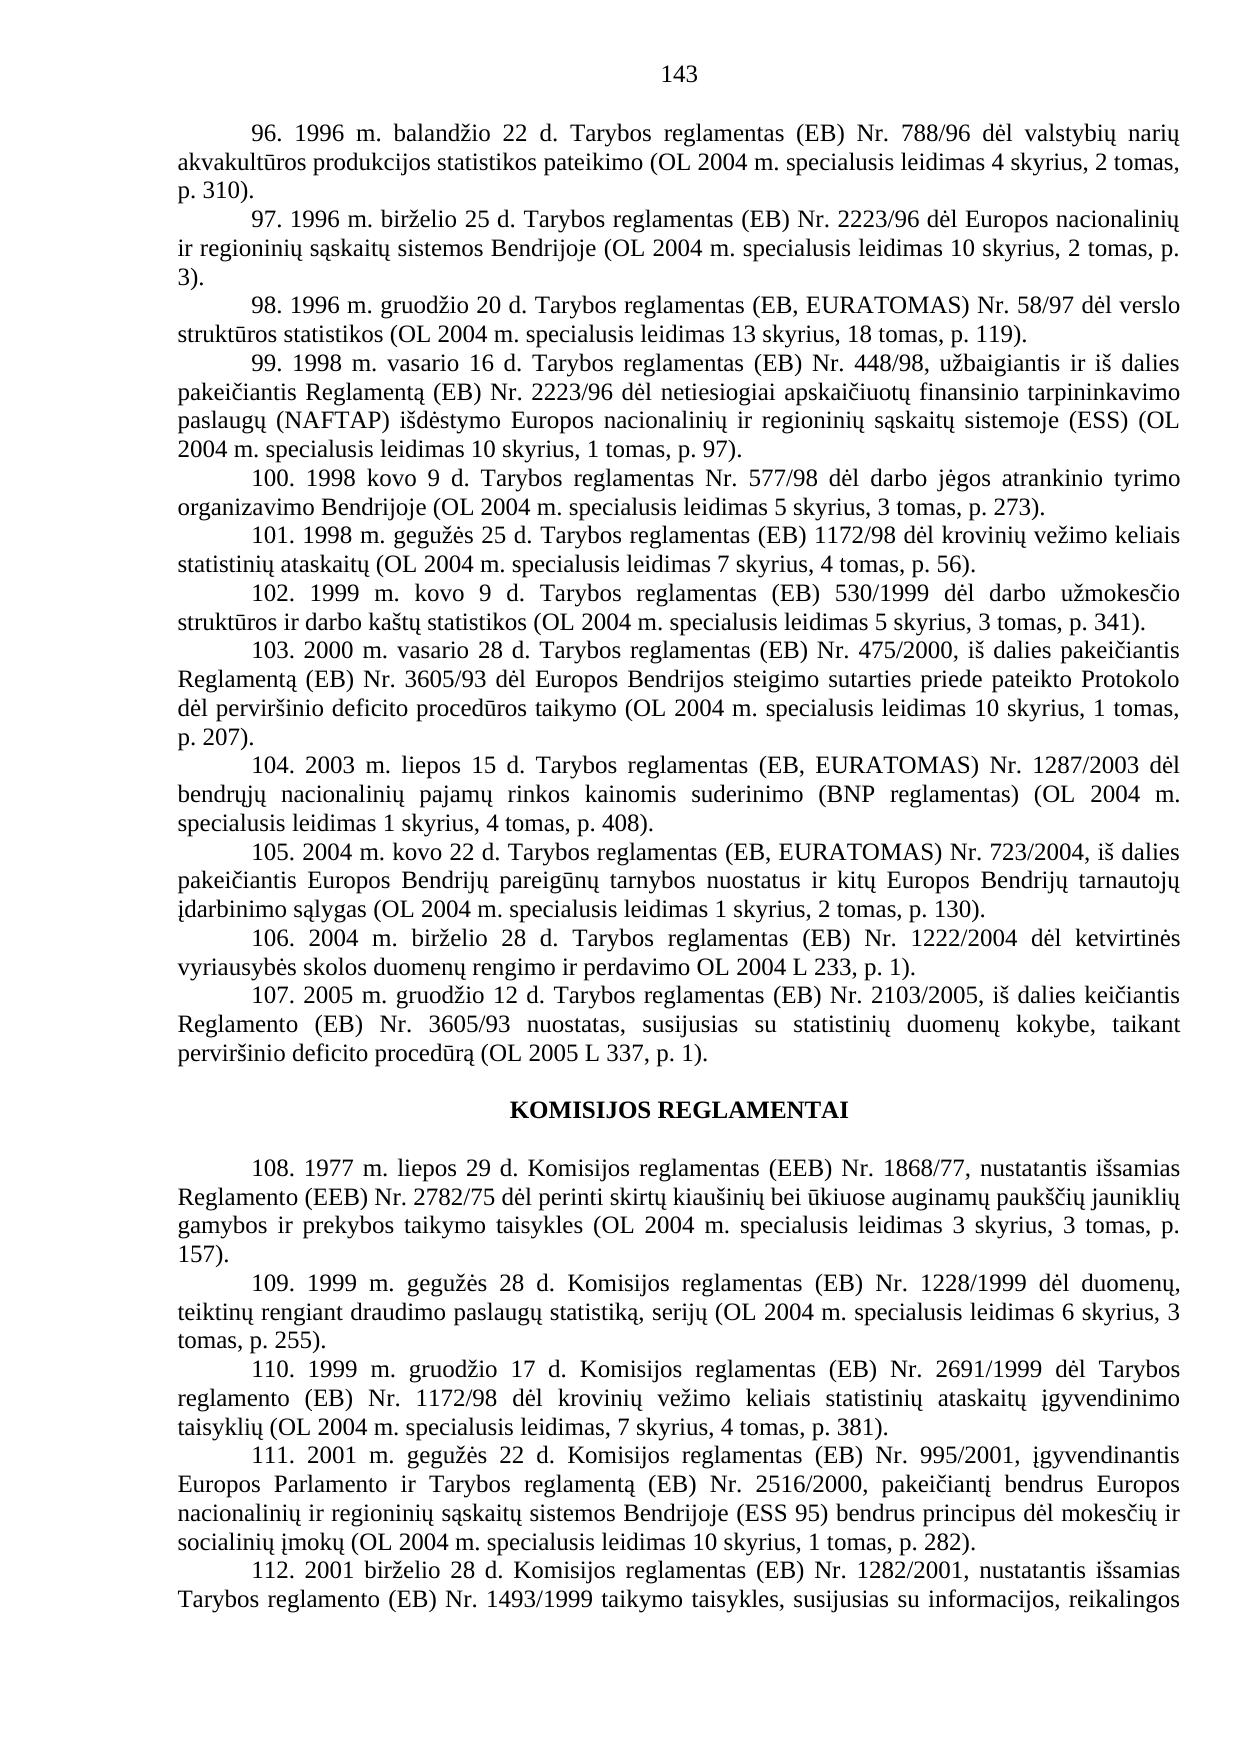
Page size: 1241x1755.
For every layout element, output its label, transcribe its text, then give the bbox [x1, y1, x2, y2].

text 97. 1996 m. birželio 25 d. Tarybos reglamentas (EB) Nr. 2223/96 dėl Europos nacionalinių ir regioninių sąskaitų sistemos Bendrijoje (OL 2004 m. specialusis leidimas 10 skyrius, 2 tomas, p. 3). [177, 204, 1181, 291]
text 112. 2001 birželio 28 d. Komisijos reglamentas (EB) Nr. 1282/2001, nustatantis išsamias Tarybos reglamento (EB) Nr. 1493/1999 taikymo taisykles, susijusias su informacijos, reikalingos [177, 1556, 1181, 1613]
text 106. 2004 m. birželio 28 d. Tarybos reglamentas (EB) Nr. 1222/2004 dėl ketvirtinės vyriausybės skolos duomenų rengimo ir perdavimo OL 2004 L 233, p. 1). [177, 923, 1181, 981]
text 101. 1998 m. gegužės 25 d. Tarybos reglamentas (EB) 1172/98 dėl krovinių vežimo keliais statistinių ataskaitų (OL 2004 m. specialusis leidimas 7 skyrius, 4 tomas, p. 56). [177, 521, 1181, 578]
text 103. 2000 m. vasario 28 d. Tarybos reglamentas (EB) Nr. 475/2000, iš dalies pakeičiantis Reglamentą (EB) Nr. 3605/93 dėl Europos Bendrijos steigimo sutarties priede pateikto Protokolo dėl perviršinio deficito procedūros taikymo (OL 2004 m. specialusis leidimas 10 skyrius, 1 tomas, p. 207). [177, 636, 1181, 751]
text 100. 1998 kovo 9 d. Tarybos reglamentas Nr. 577/98 dėl darbo jėgos atrankinio tyrimo organizavimo Bendrijoje (OL 2004 m. specialusis leidimas 5 skyrius, 3 tomas, p. 273). [177, 463, 1181, 521]
text 107. 2005 m. gruodžio 12 d. Tarybos reglamentas (EB) Nr. 2103/2005, iš dalies keičiantis Reglamento (EB) Nr. 3605/93 nuostatas, susijusias su statistinių duomenų kokybe, taikant perviršinio deficito procedūrą (OL 2005 L 337, p. 1). [177, 981, 1181, 1067]
text 99. 1998 m. vasario 16 d. Tarybos reglamentas (EB) Nr. 448/98, užbaigiantis ir iš dalies pakeičiantis Reglamentą (EB) Nr. 2223/96 dėl netiesiogiai apskaičiuotų finansinio tarpininkavimo paslaugų (NAFTAP) išdėstymo Europos nacionalinių ir regioninių sąskaitų sistemoje (ESS) (OL 2004 m. specialusis leidimas 10 skyrius, 1 tomas, p. 97). [177, 348, 1181, 463]
text 105. 2004 m. kovo 22 d. Tarybos reglamentas (EB, EURATOMAS) Nr. 723/2004, iš dalies pakeičiantis Europos Bendrijų pareigūnų tarnybos nuostatus ir kitų Europos Bendrijų tarnautojų įdarbinimo sąlygas (OL 2004 m. specialusis leidimas 1 skyrius, 2 tomas, p. 130). [177, 837, 1181, 923]
text 104. 2003 m. liepos 15 d. Tarybos reglamentas (EB, EURATOMAS) Nr. 1287/2003 dėl bendrųjų nacionalinių pajamų rinkos kainomis suderinimo (BNP reglamentas) (OL 2004 m. specialusis leidimas 1 skyrius, 4 tomas, p. 408). [177, 751, 1181, 837]
text 102. 1999 m. kovo 9 d. Tarybos reglamentas (EB) 530/1999 dėl darbo užmokesčio struktūros ir darbo kaštų statistikos (OL 2004 m. specialusis leidimas 5 skyrius, 3 tomas, p. 341). [177, 578, 1181, 636]
text 96. 1996 m. balandžio 22 d. Tarybos reglamentas (EB) Nr. 788/96 dėl valstybių narių akvakultūros produkcijos statistikos pateikimo (OL 2004 m. specialusis leidimas 4 skyrius, 2 tomas, p. 310). [177, 118, 1181, 204]
text 109. 1999 m. gegužės 28 d. Komisijos reglamentas (EB) Nr. 1228/1999 dėl duomenų, teiktinų rengiant draudimo paslaugų statistiką, serijų (OL 2004 m. specialusis leidimas 6 skyrius, 3 tomas, p. 255). [177, 1268, 1181, 1354]
text 108. 1977 m. liepos 29 d. Komisijos reglamentas (EEB) Nr. 1868/77, nustatantis išsamias Reglamento (EEB) Nr. 2782/75 dėl perinti skirtų kiaušinių bei ūkiuose auginamų paukščių jauniklių gamybos ir prekybos taikymo taisykles (OL 2004 m. specialusis leidimas 3 skyrius, 3 tomas, p. 157). [177, 1153, 1181, 1268]
text 111. 2001 m. gegužės 22 d. Komisijos reglamentas (EB) Nr. 995/2001, įgyvendinantis Europos Parlamento ir Tarybos reglamentą (EB) Nr. 2516/2000, pakeičiantį bendrus Europos nacionalinių ir regioninių sąskaitų sistemos Bendrijoje (ESS 95) bendrus principus dėl mokesčių ir socialinių įmokų (OL 2004 m. specialusis leidimas 10 skyrius, 1 tomas, p. 282). [177, 1441, 1181, 1556]
text 98. 1996 m. gruodžio 20 d. Tarybos reglamentas (EB, EURATOMAS) Nr. 58/97 dėl verslo struktūros statistikos (OL 2004 m. specialusis leidimas 13 skyrius, 18 tomas, p. 119). [177, 291, 1181, 348]
text KOMISIJOS REGLAMENTAI [177, 1096, 1181, 1124]
text 110. 1999 m. gruodžio 17 d. Komisijos reglamentas (EB) Nr. 2691/1999 dėl Tarybos reglamento (EB) Nr. 1172/98 dėl krovinių vežimo keliais statistinių ataskaitų įgyvendinimo taisyklių (OL 2004 m. specialusis leidimas, 7 skyrius, 4 tomas, p. 381). [177, 1354, 1181, 1441]
